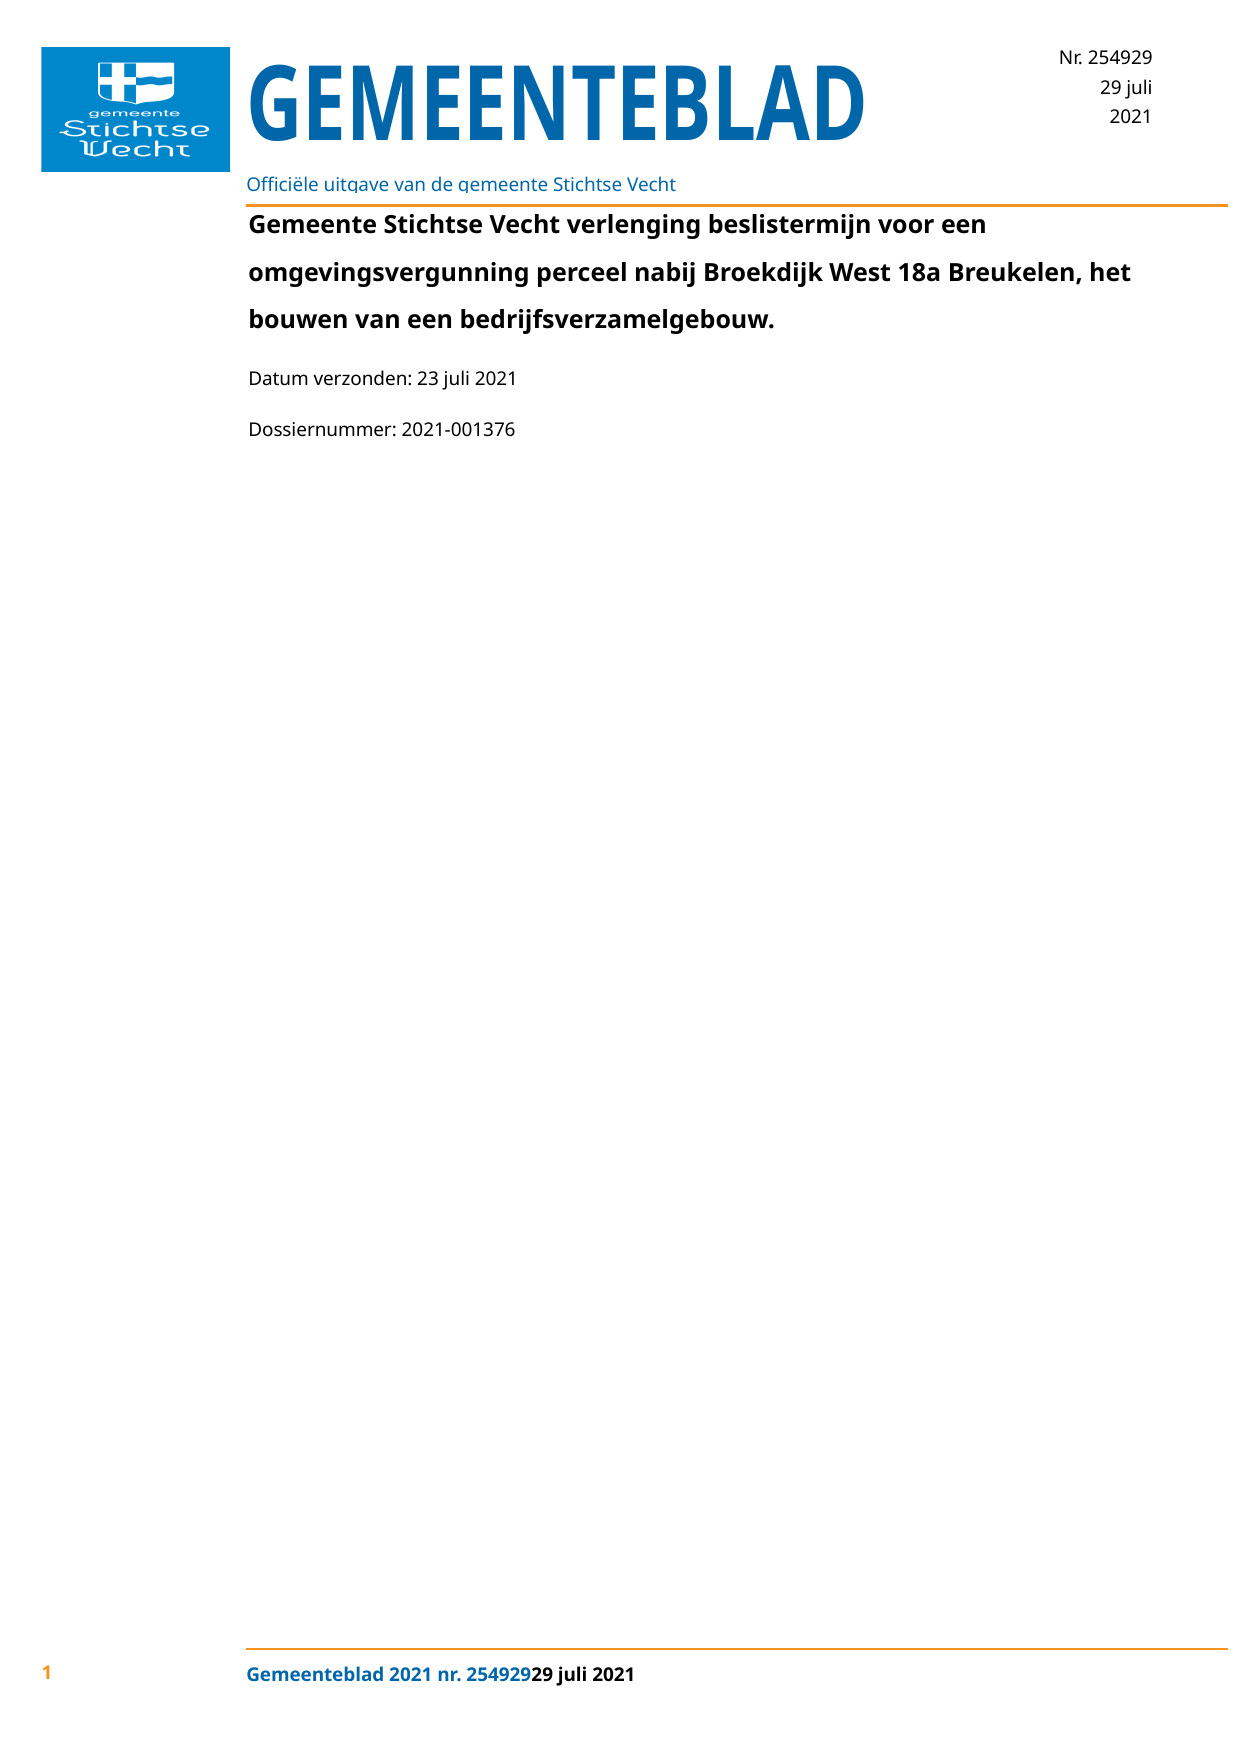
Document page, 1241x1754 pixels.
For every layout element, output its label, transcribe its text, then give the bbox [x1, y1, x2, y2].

text Datum verzonden: 23 juli 2021 [248, 366, 1152, 391]
text Gemeente Stichtse Vecht verlenging beslistermijn voor een omgevingsvergunning perceel nabij Broekdijk West 18a Breukelen, het bouwen van een bedrijfsverzamelgebouw. [248, 207, 1152, 336]
picture [137, 63, 174, 103]
text Dossiernummer: 2021-001376 [248, 416, 1152, 442]
picture [99, 63, 135, 101]
